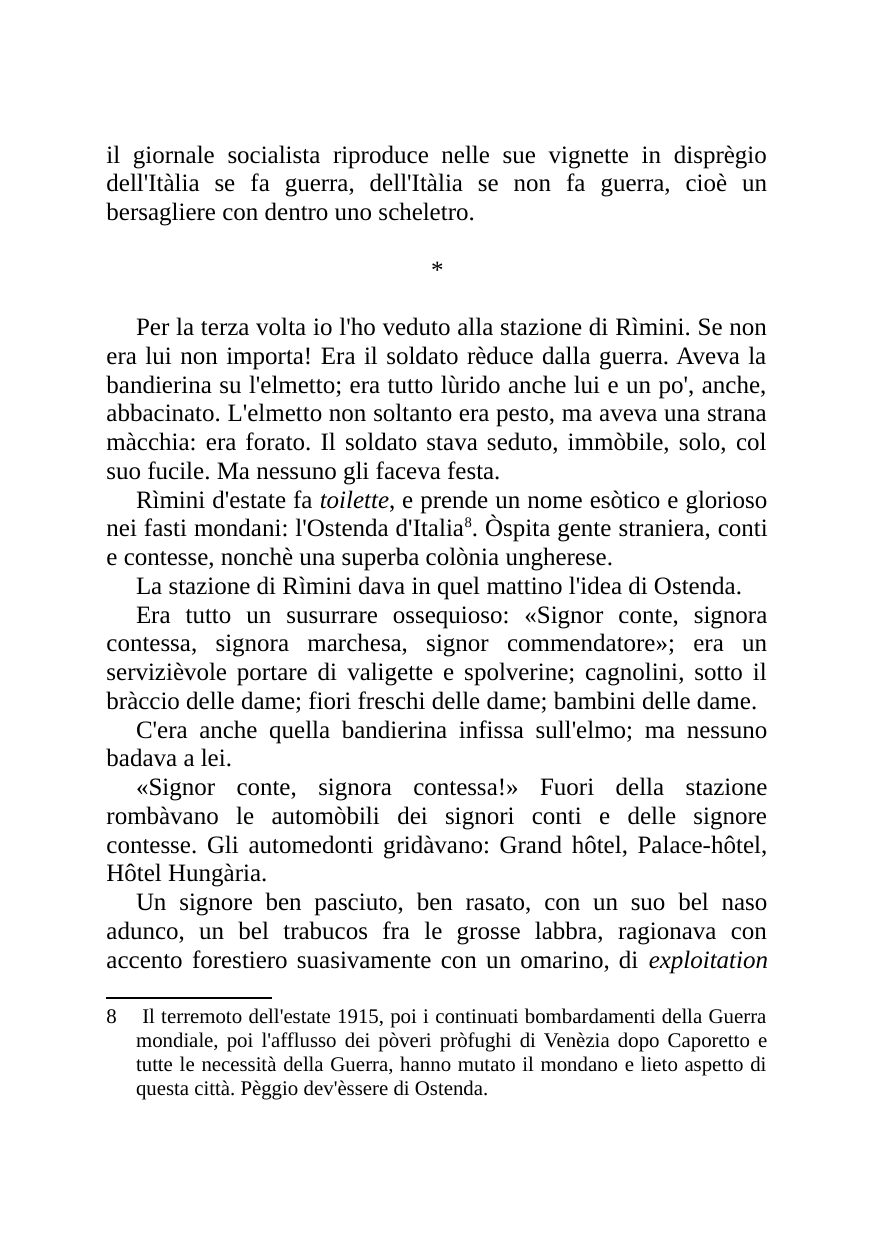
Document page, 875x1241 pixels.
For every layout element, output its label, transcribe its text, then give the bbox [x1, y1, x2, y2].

text Il terremoto dell'estate 1915, poi i continuati bombardamenti della Guerra mondiale, poi l'afflusso dei pòveri pròfughi di Venèzia dopo Caporetto e tutte le necessità della Guerra, hanno mutato il mondano e lieto aspetto di questa città. Pèggio dev'èssere di Ostenda. [106, 1004, 768, 1100]
text Era tutto un susurrare ossequioso: «Signor conte, signora contessa, signora marchesa, signor commendatore»; era un servizièvole portare di valigette e spolverine; cagnolini, sotto il bràccio delle dame; fiori freschi delle dame; bambini delle dame. [106, 600, 768, 715]
text C'era anche quella bandierina infissa sull'elmo; ma nessuno badava a lei. [106, 715, 768, 772]
text «Signor conte, signora contessa!» Fuori della stazione rombàvano le automòbili dei signori conti e delle signore contesse. Gli automedonti gridàvano: Grand hôtel, Palace-hôtel, Hôtel Hungària. [106, 772, 768, 887]
text Per la terza volta io l'ho veduto alla stazione di Rìmini. Se non era lui non importa! Era il soldato rèduce dalla guerra. Aveva la bandierina su l'elmetto; era tutto lùrido anche lui e un po', anche, abbacinato. L'elmetto non soltanto era pesto, ma aveva una strana màcchia: era forato. Il soldato stava seduto, immòbile, solo, col suo fucile. Ma nessuno gli faceva festa. [106, 312, 768, 485]
text il giornale socialista riproduce nelle sue vignette in disprègio dell'Itàlia se fa guerra, dell'Itàlia se non fa guerra, cioè un bersagliere con dentro uno scheletro. [106, 140, 768, 226]
text * [106, 255, 768, 283]
text Un signore ben pasciuto, ben rasato, con un suo bel naso adunco, un bel trabucos fra le grosse labbra, ragionava con accento forestiero suasivamente con un omarino, di exploitation [106, 887, 768, 973]
text Rìmini d'estate fa toilette, e prende un nome esòtico e glorioso nei fasti mondani: l'Ostenda d'Italia. Òspita gente straniera, conti e contesse, nonchè una superba colònia ungherese. [106, 485, 768, 571]
text La stazione di Rìmini dava in quel mattino l'idea di Ostenda. [106, 571, 768, 600]
